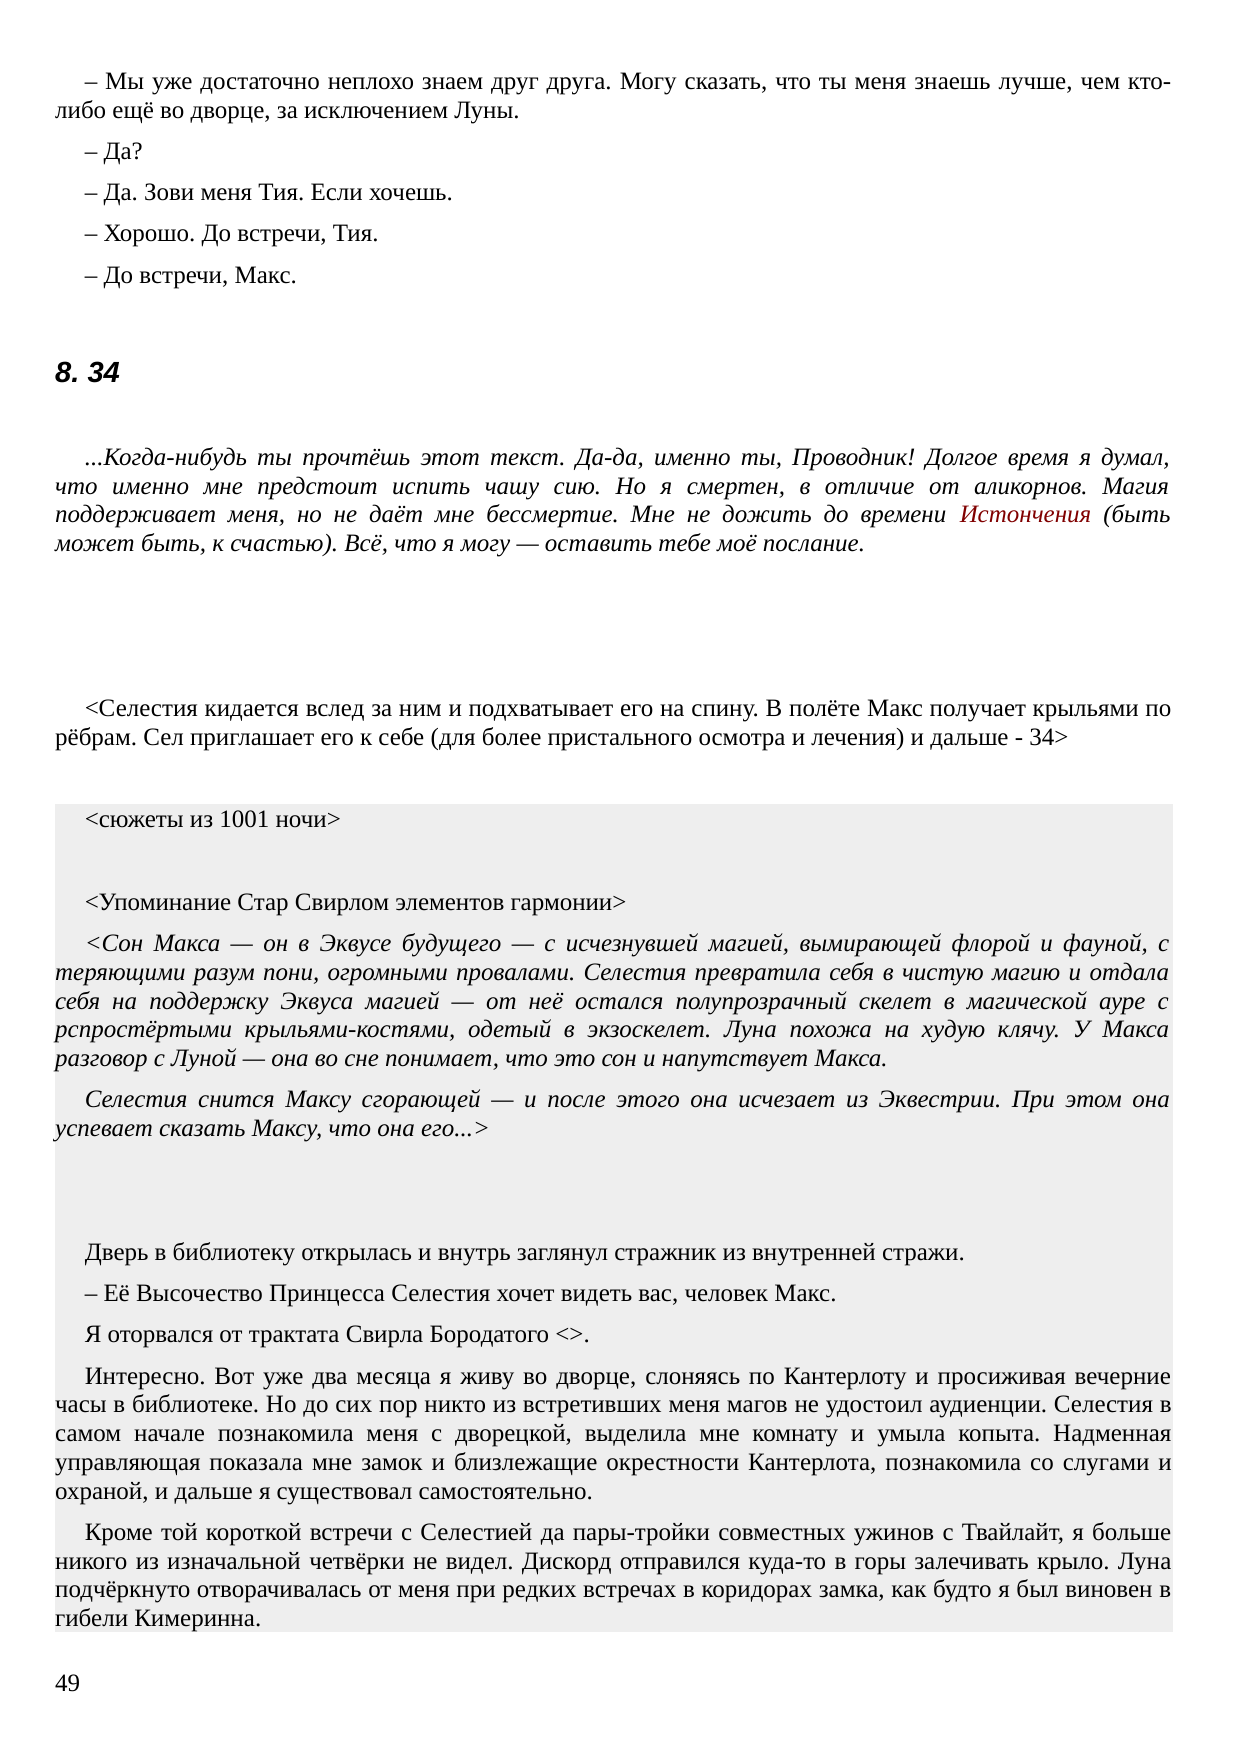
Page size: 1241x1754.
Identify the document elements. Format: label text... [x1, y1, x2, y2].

text – До встречи, Макс. [55, 260, 1173, 288]
text <Упоминание Стар Свирлом элементов гармонии> [55, 887, 1173, 916]
text <Сон Макса — он в Эквусе будущего — с исчезнувшей магией, вымирающей флорой и фауной, с теряющими разум пони, огромными провалами. Селестия превратила себя в чистую магию и отдала себя на поддержку Эквуса магией — от неё остался полупрозрачный скелет в магической ауре с рспростёртыми крыльями-костями, одетый в экзоскелет. Луна похожа на худую клячу. У Макса разговор с Луной — она во сне понимает, что это сон и напутствует Макса. [55, 928, 1173, 1072]
text Селестия снится Максу сгорающей — и после этого она исчезает из Эквестрии. При этом она успевает сказать Максу, что она его...> [55, 1084, 1173, 1142]
text – Хорошо. До встречи, Тия. [55, 218, 1173, 247]
text – Её Высочество Принцесса Селестия хочет видеть вас, человек Макс. [55, 1278, 1173, 1307]
text – Да? [55, 136, 1173, 165]
text – Да. Зови меня Тия. Если хочешь. [55, 177, 1173, 206]
text Интересно. Вот уже два месяца я живу во дворце, слоняясь по Кантерлоту и просиживая вечерние часы в библиотеке. Но до сих пор никто из встретивших меня магов не удостоил аудиенции. Селестия в самом начале познакомила меня с дворецкой, выделила мне комнату и умыла копыта. Надменная управляющая показала мне замок и близлежащие окрестности Кантерлота, познакомила со слугами и охраной, и дальше я существовал самостоятельно. [55, 1361, 1173, 1504]
text Кроме той короткой встречи с Селестией да пары-тройки совместных ужинов с Твайлайт, я больше никого из изначальной четвёрки не видел. Дискорд отправился куда-то в горы залечивать крыло. Луна подчёркнуто отворачивалась от меня при редких встречах в коридорах замка, как будто я был виновен в гибели Кимеринна. [55, 1517, 1173, 1632]
text <сюжеты из 1001 ночи> [55, 804, 1173, 833]
text – Мы уже достаточно неплохо знаем друг друга. Могу сказать, что ты меня знаешь лучше, чем кто-либо ещё во дворце, за исключением Луны. [55, 66, 1173, 123]
text ...Когда-нибудь ты прочтёшь этот текст. Да-да, именно ты, Проводник! Долгое время я думал, что именно мне предстоит испить чашу сию. Но я смертен, в отличие от аликорнов. Магия поддерживает меня, но не даёт мне бессмертие. Мне не дожить до времени Истончения (быть может быть, к счастью). Всё, что я могу — оставить тебе моё послание. [55, 442, 1173, 557]
text Я оторвался от трактата Свирла Бородатого <>. [55, 1319, 1173, 1348]
text Дверь в библиотеку открылась и внутрь заглянул стражник из внутренней стражи. [55, 1237, 1173, 1266]
text <Селестия кидается вслед за ним и подхватывает его на спину. В полёте Макс получает крыльями по рёбрам. Сел приглашает его к себе (для более пристального осмотра и лечения) и дальше - 34> [55, 693, 1173, 751]
subtitle 8. 34 [55, 355, 1173, 388]
